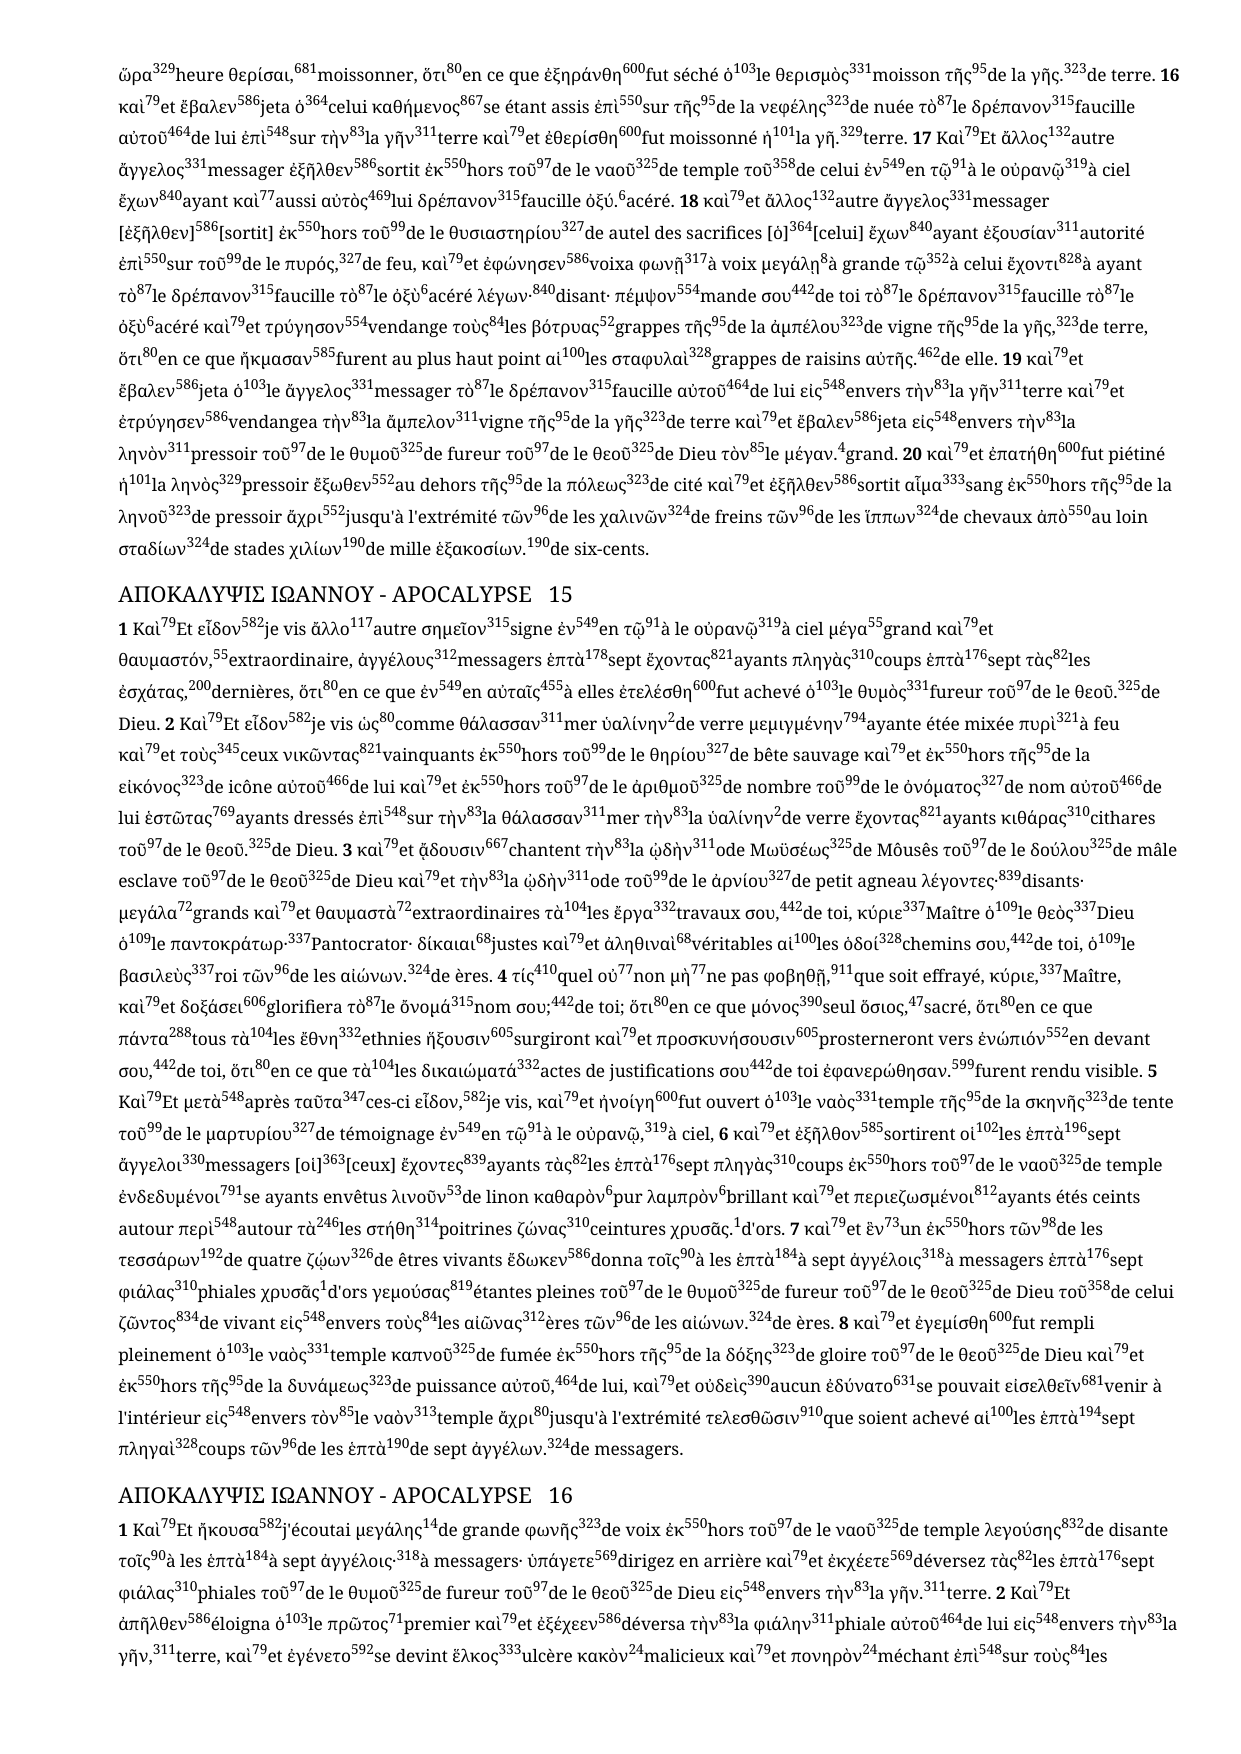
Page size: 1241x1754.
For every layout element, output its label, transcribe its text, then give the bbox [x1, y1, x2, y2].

text 1 Καὶ79Et ἤκουσα582j'écoutai μεγάλης14de grande φωνῆς323de voix ἐκ550hors τοῦ97de le ναοῦ325de temple λεγούσης832de disante τοῖς90à les ἑπτὰ184à sept ἀγγέλοις·318à messagers· ὑπάγετε569dirigez en arrière καὶ79et ἐκχέετε569déversez τὰς82les ἑπτὰ176sept φιάλας310phiales τοῦ97de le θυμοῦ325de fureur τοῦ97de le θεοῦ325de Dieu εἰς548envers τὴν83la γῆν.311terre. 2 Καὶ79Et ἀπῆλθεν586éloigna ὁ103le πρῶτος71premier καὶ79et ἐξέχεεν586déversa τὴν83la φιάλην311phiale αὐτοῦ464de lui εἰς548envers τὴν83la γῆν,311terre, καὶ79et ἐγένετο592se devint ἕλκος333ulcère κακὸν24malicieux καὶ79et πονηρὸν24méchant ἐπὶ548sur τοὺς84les ἀνθρώπους312êtres humains τοὺς345ceux ἔχοντας821ayants τὸ87le χάραγμα315gravure τοῦ99de le θηρίου327de bête sauvage καὶ79et τοὺς345ceux προσκυνοῦντας821prosternants vers τῇ89à la εἰκόνι317à icône αὐτοῦ.466de lui. 3 Καὶ79Et ὁ103le δεύτερος71deuxième ἐξέχεεν586déversa τὴν83la φιάλην311phiale αὐτοῦ464de lui εἰς548envers τὴν83la θάλασσαν,311mer, καὶ79et ἐγένετο592se devint αἷμα333sang ὡς80comme νεκροῦ,65de mort, καὶ79et πᾶσα285toute ψυχὴ329âme ζῶσα838vivante ἀπέθανεν586mourut loin ἐν549en τῇ89à la θαλάσσῃ.317à mer. 4 Καὶ79Et ὁ103le τρίτος71troisième ἐξέχεεν586déversa τὴν83la φιάλην311phiale αὐτοῦ464de lui εἰς548envers τοὺς84les ποταμοὺς312fleuves καὶ79et τὰς82les πηγὰς310sources τῶν98de les ὑδάτων,326de eaux, καὶ79et ἐγένετο592se devint αἷμα.333sang. 5 Καὶ79Et ἤκουσα582j'écoutai τοῦ97de le ἀγγέλου325de messager τῶν98de les ὑδάτων326de eaux λέγοντος·834de disant· δίκαιος47juste εἶ,666tu es, ὁ364celui ὢν840étant καὶ79et ὁ364celui ἦν,625était, ὁ103le ὅσιος,71sacré, ὅτι80en ce que ταῦτα347ces-ci ἔκρινας,584tu jugeas, 6 ὅτι80en ce que αἷμα315sang ἁγίων64de saints καὶ79et προφητῶν324de prophètes ἐξέχεαν585déversèrent καὶ79et αἷμα315sang αὐτοῖς457à eux [δ]έδωκας584tu donnas πιεῖν,681boire, ἄξιοί46dignes εἰσιν.667sont. 7 Καὶ79Et ἤκουσα582j'écoutai τοῦ99de le θυσιαστηρίου327de autel des sacrifices λέγοντος·836de disant· ναὶ304oui κύριε337Maître ὁ109le θεὸς337Dieu ὁ109le παντοκράτωρ,337Pantocrator, ἀληθιναὶ68véritables καὶ79et δίκαιαι68justes αἱ100les κρίσεις328jugements σου.442de toi. 8 Καὶ79Et ὁ103le τέταρτος71quatrième ἐξέχεεν586déversa τὴν83la φιάλην311phiale αὐτοῦ464de lui ἐπὶ548sur τὸν85le ἥλιον,313soleil, καὶ79et ἐδόθη600fut donné αὐτῷ458à lui καυματίσαι681brûler τοὺς84les ἀνθρώπους312êtres humains ἐν549en πυρί.321à feu. 9 καὶ79et ἐκαυματίσθησαν599furent brûlé οἱ102les ἄνθρωποι330êtres humains καῦμα315brûlure μέγα6grand καὶ79et ἐβλασφήμησαν585blasphémèrent τὸ87le ὄνομα315nom τοῦ97de le θεοῦ325de Dieu τοῦ358de celui ἔχοντος834de ayant τὴν83la ἐξουσίαν311autorité ἐπὶ548sur τὰς82les πληγὰς310coups ταύτας135celles-ci καὶ79et οὐ77non μετενόησαν585transintelligèrent δοῦναι681donner αὐτῷ458à lui δόξαν.311gloire. 10 Καὶ79Et ὁ103le πέμπτος71cinquième ἐξέχεεν586déversa τὴν83la φιάλην311phiale αὐτοῦ464de lui ἐπὶ548sur τὸν85le θρόνον313trône τοῦ99de le θηρίου,327de bête sauvage, καὶ79et ἐγένετο592se devint ἡ101la βασιλεία329royauté αὐτοῦ466de lui ἐσκοτωμένη,811ayante étée enténébrée, καὶ79et ἐμασῶντο630se mâchaient τὰς82les γλώσσας310langues αὐτῶν463de eux ἐκ550hors τοῦ97de le πόνου,325de peine, 11 καὶ79et ἐβλασφήμησαν585blasphémèrent τὸν85le θεὸν313Dieu τοῦ97de le οὐρανοῦ325de ciel ἐκ550hors τῶν96de les πόνων324de peines αὐτῶν463de eux καὶ79et ἐκ550hors τῶν98de les ἑλκῶν326de ulcères αὐτῶν463de eux καὶ79et οὐ77non μετενόησαν585transintelligèrent ἐκ550hors τῶν98de les ἔργων326de travaux αὐτῶν.463de eux. 12 Καὶ79Et ὁ103le ἕκτος71sixième ἐξέχεεν586déversa τὴν83la φιάλην311phiale αὐτοῦ464de lui ἐπὶ548sur τὸν85le ποταμὸν313fleuve τὸν85le μέγαν4grand τὸν85le Εὐφράτην,313Euphrate, καὶ79et ἐξηράνθη600fut séché τὸ105le ὕδωρ333eau αὐτοῦ,464de lui, ἵνα80afin que ἑτοιμασθῇ911que soit préparé ἡ101la ὁδὸς329chemin τῶν96de les βασιλέων324de rois τῶν357de ceux ἀπὸ550au loin ἀνατολῆς323de levant ἡλίου.325de soleil. 13 Καὶ79Et εἶδον582je vis ἐκ550hors τοῦ99de le στόματος327de bouche τοῦ97de le δράκοντος325de dragon καὶ79et ἐκ550hors τοῦ99de le στόματος327de bouche τοῦ99de le θηρίου327de bête sauvage καὶ79et ἐκ550hors τοῦ99de le στόματος327de bouche τοῦ97de le ψευδοπροφήτου325de faux prophète πνεύματα314souffles τρία180trois ἀκάθαρτα5impurs ὡς80comme βάτραχοι·330grenouilles· 14 εἰσὶν667sont γὰρ79car πνεύματα332souffles δαιμονίων326de démons ποιοῦντα841faisants σημεῖα,314signes, ἃ499lesquels ἐκπορεύεται674se va au dehors ἐπὶ548sur τοὺς84les βασιλεῖς312rois τῆς95de la οἰκουμένης323de écoumène ὅλης279de toute entière συναγαγεῖν681mener ensemble αὐτοὺς451eux εἰς548envers τὸν85le πόλεμον313guerre τῆς95de la ἡμέρας323de journée τῆς95de la μεγάλης14de grande τοῦ97de le θεοῦ325de Dieu τοῦ97de le παντοκράτορος.325de Pantocrator. 15 Ἰδοὺ306Voici ἔρχομαι670je me viens ὡς80comme κλέπτης.331voleur. μακάριος47bienheureux ὁ364celui γρηγορῶν840vigilant καὶ79et τηρῶν840gardant τὰ86les ἱμάτια314himations αὐτοῦ,464de lui, ἵνα80afin que μὴ77ne pas γυμνὸς71nu περιπατῇ921que piétine autour καὶ79et βλέπωσιν920que regardent τὴν83la ἀσχημοσύνην311inélégance αὐτοῦ.464de lui. 16 Καὶ79Et συνήγαγεν586mena ensemble αὐτοὺς451eux εἰς548envers τὸν85le τόπον313lieu τὸν346celui καλούμενον875étant appelé Ἑβραϊστὶ77En Hébreu Ἁρμαγεδών.315Harmaguédon. 17 Καὶ79Et ὁ103le ἕβδομος71septième ἐξέχεεν586déversa τὴν83la φιάλην311phiale αὐτοῦ464de lui ἐπὶ548sur τὸν85le ἀέρα,313air, καὶ79et ἐξῆλθεν586sortit φωνὴ329voix μεγάλη20grande ἐκ550hors τοῦ97de le ναοῦ325de temple ἀπὸ550au loin τοῦ97de le θρόνου325de trône λέγουσα·838disante· γέγονεν.642a devenu. 18 καὶ79et ἐγένοντο591se devinrent ἀστραπαὶ328éclairs καὶ79et φωναὶ328voix καὶ79et βρονταὶ328tonnerres καὶ79et σεισμὸς331séisme ἐγένετο592se devint μέγας,22grand, οἷος498tel que οὐκ77non ἐγένετο592se devint ἀφ᾽550au loin οὗ492de lequel ἄνθρωπος331être humain ἐγένοντο591se devinrent ἐπὶ550sur τῆς95de la γῆς323de terre τηλικοῦτος156celui-ci aussi grand σεισμὸς331séisme οὕτω77ainsi μέγας.47grand. 19 καὶ79et ἐγένετο592se devint ἡ101la πόλις329cité ἡ101la μεγάλη20grande εἰς548envers τρία180trois μέρη314parts καὶ79et αἱ100les πόλεις328cités τῶν98de les ἐθνῶν326de ethnies ἔπεσαν.585tombèrent. καὶ79et Βαβυλὼν329Babylone ἡ101la μεγάλη20grande ἐμνήσθη600fut mémorisé ἐνώπιον552en devant τοῦ97de le θεοῦ325de Dieu δοῦναι681donner αὐτῇ456à elle τὸ87le ποτήριον315récipient à boire τοῦ97de le οἴνου325de vin τοῦ97de le θυμοῦ325de fureur τῆς95de la ὀργῆς323de colère αὐτοῦ.464de lui. 20 καὶ79et πᾶσα285toute νῆσος329île ἔφυγεν586fuit καὶ79et ὄρη332montagnes οὐχ77non εὑρέθησαν.599furent trouvé. 21 καὶ79et χάλαζα329grêle μεγάλη20grande ὡς77comme ταλαντιαία69de talent καταβαίνει668descend ἐκ550hors τοῦ97de le οὐρανοῦ325de ciel ἐπὶ548sur τοὺς84les ἀνθρώπους,312êtres humains, καὶ79et ἐβλασφήμησαν585blasphémèrent οἱ102les ἄνθρωποι330êtres humains τὸν85le θεὸν313Dieu ἐκ550hors τῆς95de la πληγῆς323de coup τῆς95de la χαλάζης,323de grêle, ὅτι80en ce que μεγάλη45grande ἐστὶν668est ἡ101la πληγὴ329coup αὐτῆς462de elle σφόδρα.77véhémentement. [118, 1514, 1181, 1667]
text 1 Καὶ79Et εἶδον,582je vis, καὶ79et ἰδοὺ306voici τὸ105le ἀρνίον333petit agneau ἑστὸς785ayant dressé ἐπὶ548sur τὸ87le ὄρος315montagne Σιὼν323de Sion καὶ79et μετ᾽550avec αὐτοῦ466de lui ἑκατὸν194cent τεσσεράκοντα194quarante τέσσαρες194quatre χιλιάδες328milliers ἔχουσαι837ayantes τὸ87le ὄνομα315nom αὐτοῦ466de lui καὶ79et τὸ87le ὄνομα315nom τοῦ97de le πατρὸς325de père αὐτοῦ466de lui γεγραμμένον798ayant été graphé ἐπὶ550sur τῶν98de les μετώπων326de fronts αὐτῶν.463de eux. 2 καὶ79et ἤκουσα582j'écoutai φωνὴν311voix ἐκ550hors τοῦ97de le οὐρανοῦ325de ciel ὡς80comme φωνὴν311voix ὑδάτων326de eaux πολλῶν282de nombreux καὶ79et ὡς80comme φωνὴν311voix βροντῆς323de tonnerre μεγάλης,14de grande, καὶ79et ἡ101la φωνὴ329voix ἣν478laquelle ἤκουσα582j'écoutai ὡς80comme κιθαρῳδῶν324de citharistes κιθαριζόντων833de citharisants ἐν549en ταῖς88à les κιθάραις316à cithares αὐτῶν.463de eux. 3 καὶ79et ᾄδουσιν667chantent [ὡς]80[comme] ᾠδὴν311ode καινὴν2nouvelle ἐνώπιον552en devant τοῦ97de le θρόνου325de trône καὶ79et ἐνώπιον552en devant τῶν98de les τεσσάρων192de quatre ζῴων326de êtres vivants καὶ79et τῶν96de les πρεσβυτέρων,64de plus anciens, καὶ79et οὐδεὶς390aucun ἐδύνατο631se pouvait μαθεῖν681apprendre τὴν83la ᾠδὴν311ode εἰ551si μὴ77ne pas αἱ100les ἑκατὸν194cent τεσσεράκοντα194quarante τέσσαρες194quatre χιλιάδες,328milliers, οἱ363ceux ἠγορασμένοι812ayants étés achetés à l'agora ἀπὸ550au loin τῆς95de la γῆς.323de terre. 4 οὗτοί363ceux-ci εἰσιν667sont οἳ497lesquels μετὰ550avec γυναικῶν322de femmes οὐκ77non ἐμολύνθησαν,599furent noirci, παρθένοι328vierges γάρ79car εἰσιν,667sont, οὗτοι363ceux-ci οἱ363ceux ἀκολουθοῦντες839suivants τῷ93à le ἀρνίῳ321à petit agneau ὅπου80là où ἂν340le cas échéant ὑπάγει.668dirige en arrière. οὗτοι363ceux-ci ἠγοράσθησαν599furent acheté à l'agora ἀπὸ550au loin τῶν96de les ἀνθρώπων324de êtres humains ἀπαρχὴ329prémisse τῷ91à le θεῷ319à Dieu καὶ79et τῷ93à le ἀρνίῳ,321à petit agneau, 5 καὶ79et ἐν549en τῷ93à le στόματι321à bouche αὐτῶν463de eux οὐχ77non εὑρέθη600fut trouvé ψεῦδος,333mensonge, ἄμωμοί46sans reproches γὰρ79car εἰσιν.667sont. 6 Καὶ79Et εἶδον582je vis ἄλλον115autre ἄγγελον313messager πετόμενον849se volant ἐν549en μεσουρανήματι,321à milieu du ciel, ἔχοντα822ayant εὐαγγέλιον315évangile αἰώνιον6éternel εὐαγγελίσαι681évangéliser ἐπὶ548sur τοὺς345ceux καθημένους848se étants assis ἐπὶ550sur τῆς95de la γῆς323de terre καὶ79et ἐπὶ548sur πᾶν271tout ἔθνος315ethnie καὶ79et φυλὴν311tribu καὶ79et γλῶσσαν311langue καὶ79et λαόν,313peuple, 7 λέγων840disant ἐν549en φωνῇ317à voix μεγάλῃ·8à grande· φοβήθητε562soyez effrayés τὸν85le θεὸν313Dieu καὶ79et δότε553donnez αὐτῷ458à lui δόξαν,311gloire, ὅτι80en ce que ἦλθεν586vint ἡ101la ὥρα329heure τῆς95de la κρίσεως323de jugement αὐτοῦ,464de lui, καὶ79et προσκυνήσατε553prosternez vers τῷ352à celui ποιήσαντι713à ayant fait τὸν85le οὐρανὸν313ciel καὶ79et τὴν83la γῆν311terre καὶ79et θάλασσαν311mer καὶ79et πηγὰς310sources ὑδάτων.326de eaux. 8 Καὶ79Et ἄλλος390autre ἄγγελος331messager δεύτερος213deuxième ἠκολούθησεν586suivit λέγων·840disant· ἔπεσεν586tomba ἔπεσεν586tomba Βαβυλὼν329Babylone ἡ101la μεγάλη20grande ἣ496laquelle ἐκ550hors τοῦ97de le οἴνου325de vin τοῦ97de le θυμοῦ325de fureur τῆς95de la πορνείας323de pornation αὐτῆς462de elle πεπότικεν642a donné à boire πάντα270tous τὰ86les ἔθνη.314ethnies. 9 Καὶ79Et ἄλλος132autre ἄγγελος331messager τρίτος213troisième ἠκολούθησεν586suivit αὐτοῖς457à eux λέγων840disant ἐν549en φωνῇ317à voix μεγάλῃ·8à grande· εἴ80si τις390un quelconque προσκυνεῖ668prosterne vers τὸ87le θηρίον315bête sauvage καὶ79et τὴν83la εἰκόνα311icône αὐτοῦ466de lui καὶ79et λαμβάνει668prend χάραγμα315gravure ἐπὶ550sur τοῦ99de le μετώπου327de front αὐτοῦ464de lui ἢ79ou ἐπὶ548sur τὴν83la χεῖρα311main αὐτοῦ,464de lui, 10 καὶ77aussi αὐτὸς469lui πίεται612se boira ἐκ550hors τοῦ97de le οἴνου325de vin τοῦ97de le θυμοῦ325de fureur τοῦ97de le θεοῦ325de Dieu τοῦ358de celui κεκερασμένου807de ayant été mélangé ἀκράτου65de sans mélange ἐν549en τῷ93à le ποτηρίῳ321à récipient à boire τῆς95de la ὀργῆς323de colère αὐτοῦ464de lui καὶ79et βασανισθήσεται619sera torturé ἐν549en πυρὶ321à feu καὶ79et θείῳ321à soufre ἐνώπιον552en devant ἀγγέλων324de messagers ἁγίων15de saints καὶ79et ἐνώπιον552en devant τοῦ99de le ἀρνίου.327de petit agneau. 11 καὶ79et ὁ103le καπνὸς331fumée τοῦ97de le βασανισμοῦ325de tourment αὐτῶν463de eux εἰς548envers αἰῶνας312ères αἰώνων324de ères ἀναβαίνει,668monte, καὶ79et οὐκ77non ἔχουσιν667ont ἀνάπαυσιν311repos ἡμέρας323de journée καὶ79et νυκτὸς323de nuit οἱ363ceux προσκυνοῦντες839prosternants vers τὸ87le θηρίον315bête sauvage καὶ79et τὴν83la εἰκόνα311icône αὐτοῦ466de lui καὶ79et εἴ80si τις390un quelconque λαμβάνει668prend τὸ87le χάραγμα315gravure τοῦ99de le ὀνόματος327de nom αὐτοῦ.466de lui. 12 Ὧδε77Ici ἡ101la ὑπομονὴ329résistance τῶν96de les ἁγίων64de saints ἐστίν,668est, οἱ363ceux τηροῦντες839gardants τὰς82les ἐντολὰς310commandements τοῦ97de le θεοῦ325de Dieu καὶ79et τὴν83la πίστιν311croyance Ἰησοῦ.325de Iésous. 13 Καὶ79Et ἤκουσα582j'écoutai φωνῆς323de voix ἐκ550hors τοῦ97de le οὐρανοῦ325de ciel λεγούσης·832de disante· γράψον·554graphe· μακάριοι46bienheureux οἱ102les νεκροὶ70morts οἱ363ceux ἐν549en κυρίῳ319à Maître ἀποθνῄσκοντες839mourants loin ἀπ᾽547au loin ἄρτι.77à l'instant. ναί,304oui, λέγει668dit τὸ105le πνεῦμα,333souffle, ἵνα80afin que ἀναπαήσονται618seront reposé ἐκ550hors τῶν96de les κόπων324de frappements αὐτῶν,463de eux, τὰ104les γὰρ79car ἔργα332travaux αὐτῶν463de eux ἀκολουθεῖ668suit μετ᾽550avec αὐτῶν.463de eux. 14 Καὶ79Et εἶδον,582je vis, καὶ79et ἰδοὺ306voici νεφέλη329nuée λευκή,20blanche, καὶ79et ἐπὶ548sur τὴν83la νεφέλην311nuée καθήμενον849se étant assis ὅμοιον4semblable υἱὸν313fils ἀνθρώπου,325de être humain, ἔχων840ayant ἐπὶ550sur τῆς95de la κεφαλῆς323de tête αὐτοῦ464de lui στέφανον313couronne χρυσοῦν4d'or καὶ79et ἐν549en τῇ89à la χειρὶ317à main αὐτοῦ464de lui δρέπανον315faucille ὀξύ.6acéré. 15 καὶ79et ἄλλος132autre ἄγγελος331messager ἐξῆλθεν586sortit ἐκ550hors τοῦ97de le ναοῦ325de temple κράζων840croassant ἐν549en φωνῇ317à voix μεγάλῃ8à grande τῷ352à celui καθημένῳ855à se étant assis ἐπὶ550sur τῆς95de la νεφέλης·323de nuée· πέμψον554mande τὸ87le δρέπανόν315faucille σου442de toi καὶ79et θέρισον,554moissonne, ὅτι80en ce que ἦλθεν586vint ἡ101la ὥρα329heure θερίσαι,681moissonner, ὅτι80en ce que ἐξηράνθη600fut séché ὁ103le θερισμὸς331moisson τῆς95de la γῆς.323de terre. 16 καὶ79et ἔβαλεν586jeta ὁ364celui καθήμενος867se étant assis ἐπὶ550sur τῆς95de la νεφέλης323de nuée τὸ87le δρέπανον315faucille αὐτοῦ464de lui ἐπὶ548sur τὴν83la γῆν311terre καὶ79et ἐθερίσθη600fut moissonné ἡ101la γῆ.329terre. 17 Καὶ79Et ἄλλος132autre ἄγγελος331messager ἐξῆλθεν586sortit ἐκ550hors τοῦ97de le ναοῦ325de temple τοῦ358de celui ἐν549en τῷ91à le οὐρανῷ319à ciel ἔχων840ayant καὶ77aussi αὐτὸς469lui δρέπανον315faucille ὀξύ.6acéré. 18 καὶ79et ἄλλος132autre ἄγγελος331messager [ἐξῆλθεν]586[sortit] ἐκ550hors τοῦ99de le θυσιαστηρίου327de autel des sacrifices [ὁ]364[celui] ἔχων840ayant ἐξουσίαν311autorité ἐπὶ550sur τοῦ99de le πυρός,327de feu, καὶ79et ἐφώνησεν586voixa φωνῇ317à voix μεγάλῃ8à grande τῷ352à celui ἔχοντι828à ayant τὸ87le δρέπανον315faucille τὸ87le ὀξὺ6acéré λέγων·840disant· πέμψον554mande σου442de toi τὸ87le δρέπανον315faucille τὸ87le ὀξὺ6acéré καὶ79et τρύγησον554vendange τοὺς84les βότρυας52grappes τῆς95de la ἀμπέλου323de vigne τῆς95de la γῆς,323de terre, ὅτι80en ce que ἤκμασαν585furent au plus haut point αἱ100les σταφυλαὶ328grappes de raisins αὐτῆς.462de elle. 19 καὶ79et ἔβαλεν586jeta ὁ103le ἄγγελος331messager τὸ87le δρέπανον315faucille αὐτοῦ464de lui εἰς548envers τὴν83la γῆν311terre καὶ79et ἐτρύγησεν586vendangea τὴν83la ἄμπελον311vigne τῆς95de la γῆς323de terre καὶ79et ἔβαλεν586jeta εἰς548envers τὴν83la ληνὸν311pressoir τοῦ97de le θυμοῦ325de fureur τοῦ97de le θεοῦ325de Dieu τὸν85le μέγαν.4grand. 20 καὶ79et ἐπατήθη600fut piétiné ἡ101la ληνὸς329pressoir ἔξωθεν552au dehors τῆς95de la πόλεως323de cité καὶ79et ἐξῆλθεν586sortit αἷμα333sang ἐκ550hors τῆς95de la ληνοῦ323de pressoir ἄχρι552jusqu'à l'extrémité τῶν96de les χαλινῶν324de freins τῶν96de les ἵππων324de chevaux ἀπὸ550au loin σταδίων324de stades χιλίων190de mille ἑξακοσίων.190de six-cents. [118, 59, 1181, 560]
text ΑΠΟΚΑΛΥΨΙΣ ΙΩΑΝΝΟΥ - APOCALYPSE 16 [118, 1479, 1181, 1509]
text ΑΠΟΚΑΛΥΨΙΣ ΙΩΑΝΝΟΥ - APOCALYPSE 15 [118, 579, 1181, 608]
text 1 Καὶ79Et εἶδον582je vis ἄλλο117autre σημεῖον315signe ἐν549en τῷ91à le οὐρανῷ319à ciel μέγα55grand καὶ79et θαυμαστόν,55extraordinaire, ἀγγέλους312messagers ἑπτὰ178sept ἔχοντας821ayants πληγὰς310coups ἑπτὰ176sept τὰς82les ἐσχάτας,200dernières, ὅτι80en ce que ἐν549en αὐταῖς455à elles ἐτελέσθη600fut achevé ὁ103le θυμὸς331fureur τοῦ97de le θεοῦ.325de Dieu. 2 Καὶ79Et εἶδον582je vis ὡς80comme θάλασσαν311mer ὑαλίνην2de verre μεμιγμένην794ayante étée mixée πυρὶ321à feu καὶ79et τοὺς345ceux νικῶντας821vainquants ἐκ550hors τοῦ99de le θηρίου327de bête sauvage καὶ79et ἐκ550hors τῆς95de la εἰκόνος323de icône αὐτοῦ466de lui καὶ79et ἐκ550hors τοῦ97de le ἀριθμοῦ325de nombre τοῦ99de le ὀνόματος327de nom αὐτοῦ466de lui ἑστῶτας769ayants dressés ἐπὶ548sur τὴν83la θάλασσαν311mer τὴν83la ὑαλίνην2de verre ἔχοντας821ayants κιθάρας310cithares τοῦ97de le θεοῦ.325de Dieu. 3 καὶ79et ᾄδουσιν667chantent τὴν83la ᾠδὴν311ode Μωϋσέως325de Môusês τοῦ97de le δούλου325de mâle esclave τοῦ97de le θεοῦ325de Dieu καὶ79et τὴν83la ᾠδὴν311ode τοῦ99de le ἀρνίου327de petit agneau λέγοντες·839disants· μεγάλα72grands καὶ79et θαυμαστὰ72extraordinaires τὰ104les ἔργα332travaux σου,442de toi, κύριε337Maître ὁ109le θεὸς337Dieu ὁ109le παντοκράτωρ·337Pantocrator· δίκαιαι68justes καὶ79et ἀληθιναὶ68véritables αἱ100les ὁδοί328chemins σου,442de toi, ὁ109le βασιλεὺς337roi τῶν96de les αἰώνων.324de ères. 4 τίς410quel οὐ77non μὴ77ne pas φοβηθῇ,911que soit effrayé, κύριε,337Maître, καὶ79et δοξάσει606glorifiera τὸ87le ὄνομά315nom σου;442de toi; ὅτι80en ce que μόνος390seul ὅσιος,47sacré, ὅτι80en ce que πάντα288tous τὰ104les ἔθνη332ethnies ἥξουσιν605surgiront καὶ79et προσκυνήσουσιν605prosterneront vers ἐνώπιόν552en devant σου,442de toi, ὅτι80en ce que τὰ104les δικαιώματά332actes de justifications σου442de toi ἐφανερώθησαν.599furent rendu visible. 5 Καὶ79Et μετὰ548après ταῦτα347ces-ci εἶδον,582je vis, καὶ79et ἠνοίγη600fut ouvert ὁ103le ναὸς331temple τῆς95de la σκηνῆς323de tente τοῦ99de le μαρτυρίου327de témoignage ἐν549en τῷ91à le οὐρανῷ,319à ciel, 6 καὶ79et ἐξῆλθον585sortirent οἱ102les ἑπτὰ196sept ἄγγελοι330messagers [οἱ]363[ceux] ἔχοντες839ayants τὰς82les ἑπτὰ176sept πληγὰς310coups ἐκ550hors τοῦ97de le ναοῦ325de temple ἐνδεδυμένοι791se ayants envêtus λινοῦν53de linon καθαρὸν6pur λαμπρὸν6brillant καὶ79et περιεζωσμένοι812ayants étés ceints autour περὶ548autour τὰ246les στήθη314poitrines ζώνας310ceintures χρυσᾶς.1d'ors. 7 καὶ79et ἓν73un ἐκ550hors τῶν98de les τεσσάρων192de quatre ζῴων326de êtres vivants ἔδωκεν586donna τοῖς90à les ἑπτὰ184à sept ἀγγέλοις318à messagers ἑπτὰ176sept φιάλας310phiales χρυσᾶς1d'ors γεμούσας819étantes pleines τοῦ97de le θυμοῦ325de fureur τοῦ97de le θεοῦ325de Dieu τοῦ358de celui ζῶντος834de vivant εἰς548envers τοὺς84les αἰῶνας312ères τῶν96de les αἰώνων.324de ères. 8 καὶ79et ἐγεμίσθη600fut rempli pleinement ὁ103le ναὸς331temple καπνοῦ325de fumée ἐκ550hors τῆς95de la δόξης323de gloire τοῦ97de le θεοῦ325de Dieu καὶ79et ἐκ550hors τῆς95de la δυνάμεως323de puissance αὐτοῦ,464de lui, καὶ79et οὐδεὶς390aucun ἐδύνατο631se pouvait εἰσελθεῖν681venir à l'intérieur εἰς548envers τὸν85le ναὸν313temple ἄχρι80jusqu'à l'extrémité τελεσθῶσιν910que soient achevé αἱ100les ἑπτὰ194sept πληγαὶ328coups τῶν96de les ἑπτὰ190de sept ἀγγέλων.324de messagers. [118, 613, 1181, 1461]
